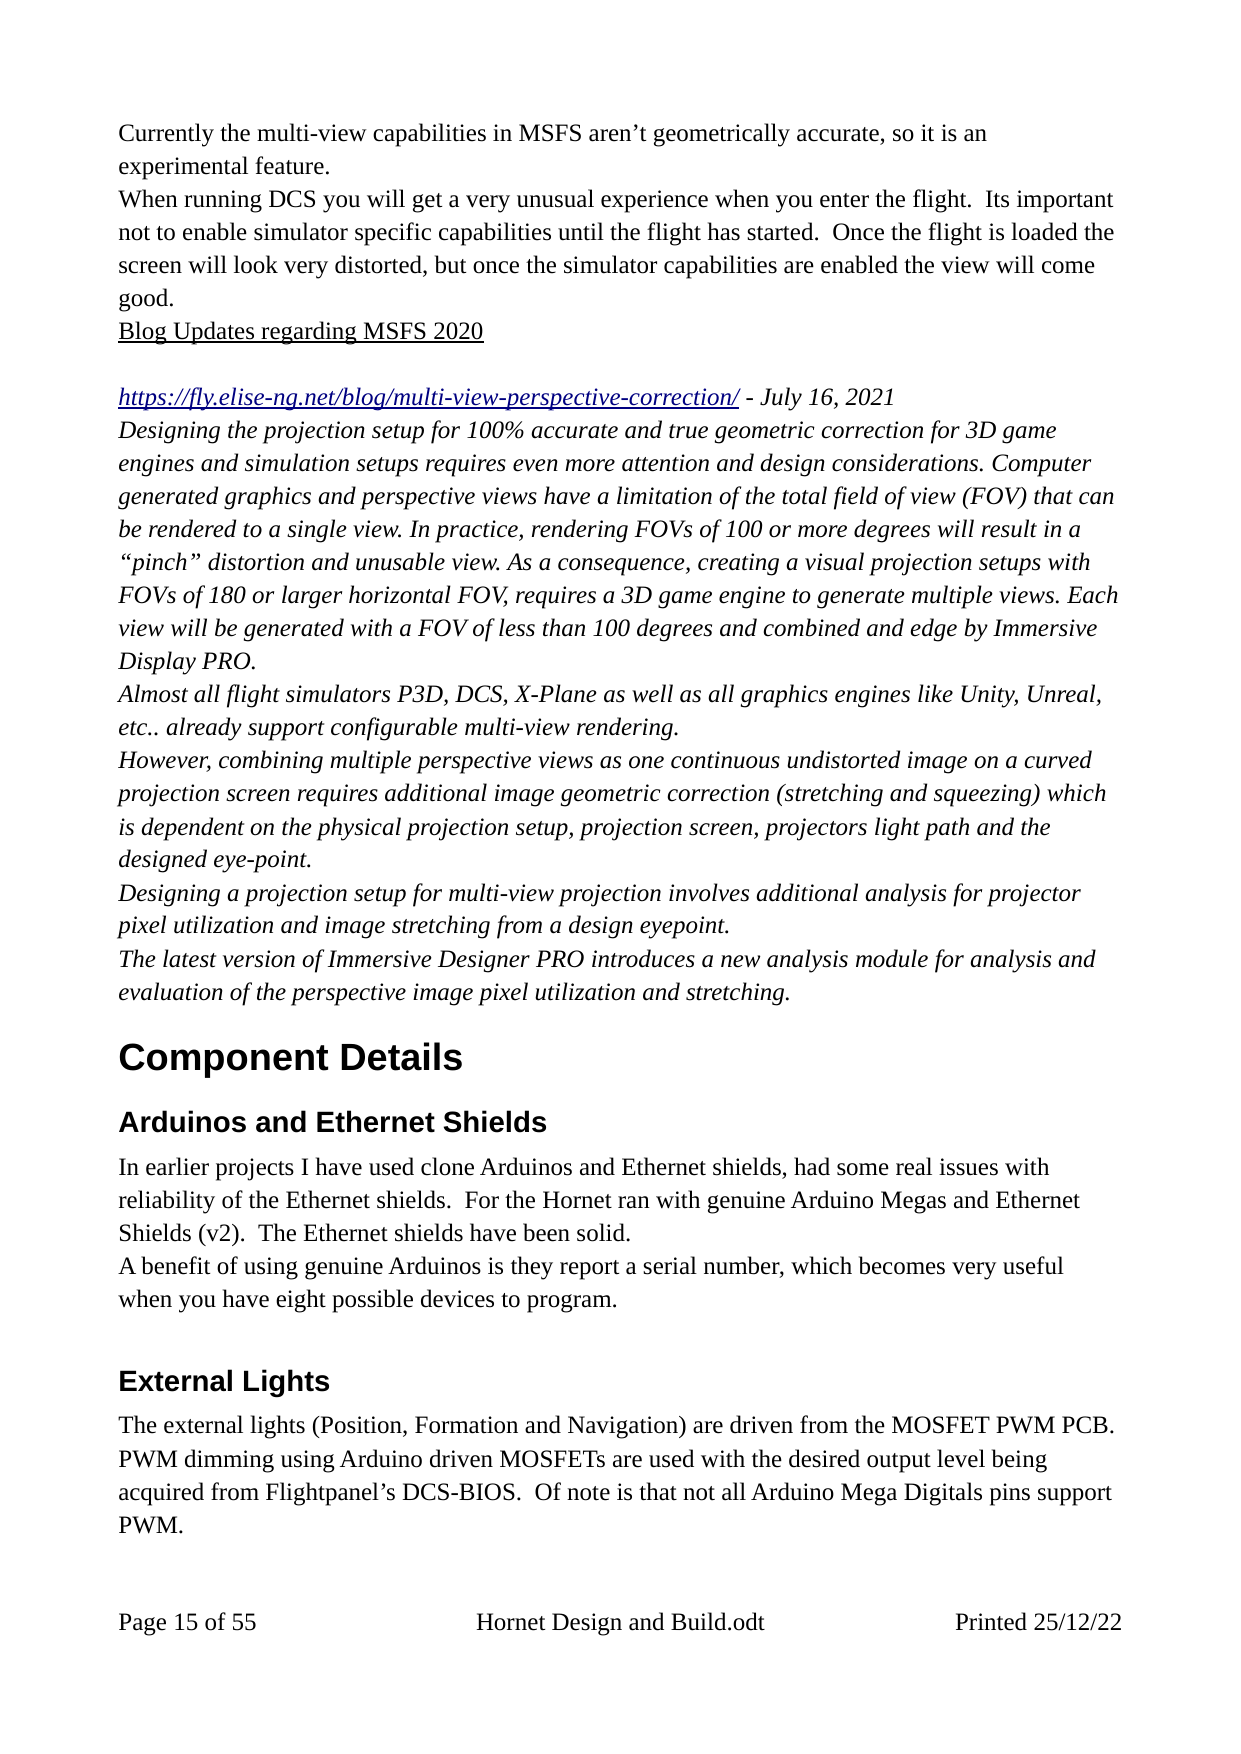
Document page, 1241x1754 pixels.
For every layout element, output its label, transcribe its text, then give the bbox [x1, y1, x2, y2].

text A benefit of using genuine Arduinos is they report a serial number, which becomes very useful when you have eight possible devices to program. [118, 1251, 1122, 1312]
text Designing a projection setup for multi-view projection involves additional analysis for projector pixel utilization and image stretching from a design eyepoint. [118, 878, 1122, 939]
subtitle Arduinos and Ethernet Shields [118, 1105, 1122, 1139]
text The external lights (Position, Formation and Navigation) are driven from the MOSFET PWM PCB. [118, 1411, 1122, 1439]
text Almost all flight simulators P3D, DCS, X-Plane as well as all graphics engines like Unity, Unreal, etc.. already support configurable multi-view rendering. [118, 679, 1122, 741]
text Blog Updates regarding MSFS 2020 [118, 316, 1122, 345]
text Currently the multi-view capabilities in MSFS aren’t geometrically accurate, so it is an experimental feature. [118, 118, 1122, 180]
subtitle External Lights [118, 1364, 1122, 1398]
text PWM dimming using Arduino driven MOSFETs are used with the desired output level being acquired from Flightpanel’s DCS-BIOS. Of note is that not all Arduino Mega Digitals pins support PWM. [118, 1444, 1122, 1538]
text The latest version of Immersive Designer PRO introduces a new analysis module for analysis and evaluation of the perspective image pixel utilization and stretching. [118, 944, 1122, 1005]
text https://fly.elise-ng.net/blog/multi-view-perspective-correction/ - July 16, 2021 [118, 382, 1122, 411]
text In earlier projects I have used clone Arduinos and Ethernet shields, had some real issues with reliability of the Ethernet shields. For the Hornet ran with genuine Arduino Megas and Ethernet Shields (v2). The Ethernet shields have been solid. [118, 1152, 1122, 1246]
text Designing the projection setup for 100% accurate and true geometric correction for 3D game engines and simulation setups requires even more attention and design considerations. Computer generated graphics and perspective views have a limitation of the total field of view (FOV) that can be rendered to a single view. In practice, rendering FOVs of 100 or more degrees will result in a “pinch” distortion and unusable view. As a consequence, creating a visual projection setups with FOVs of 180 or larger horizontal FOV, requires a 3D game engine to generate multiple views. Each view will be generated with a FOV of less than 100 degrees and combined and edge by Immersive Display PRO. [118, 415, 1122, 675]
subtitle Component Details [118, 1035, 1122, 1078]
text However, combining multiple perspective views as one continuous undistorted image on a curved projection screen requires additional image geometric correction (stretching and squeezing) which is dependent on the physical projection setup, projection screen, projectors light path and the designed eye-point. [118, 746, 1122, 873]
text When running DCS you will get a very unusual experience when you enter the flight. Its important not to enable simulator specific capabilities until the flight has started. Once the flight is loaded the screen will look very distorted, but once the simulator capabilities are enabled the view will come good. [118, 184, 1122, 312]
